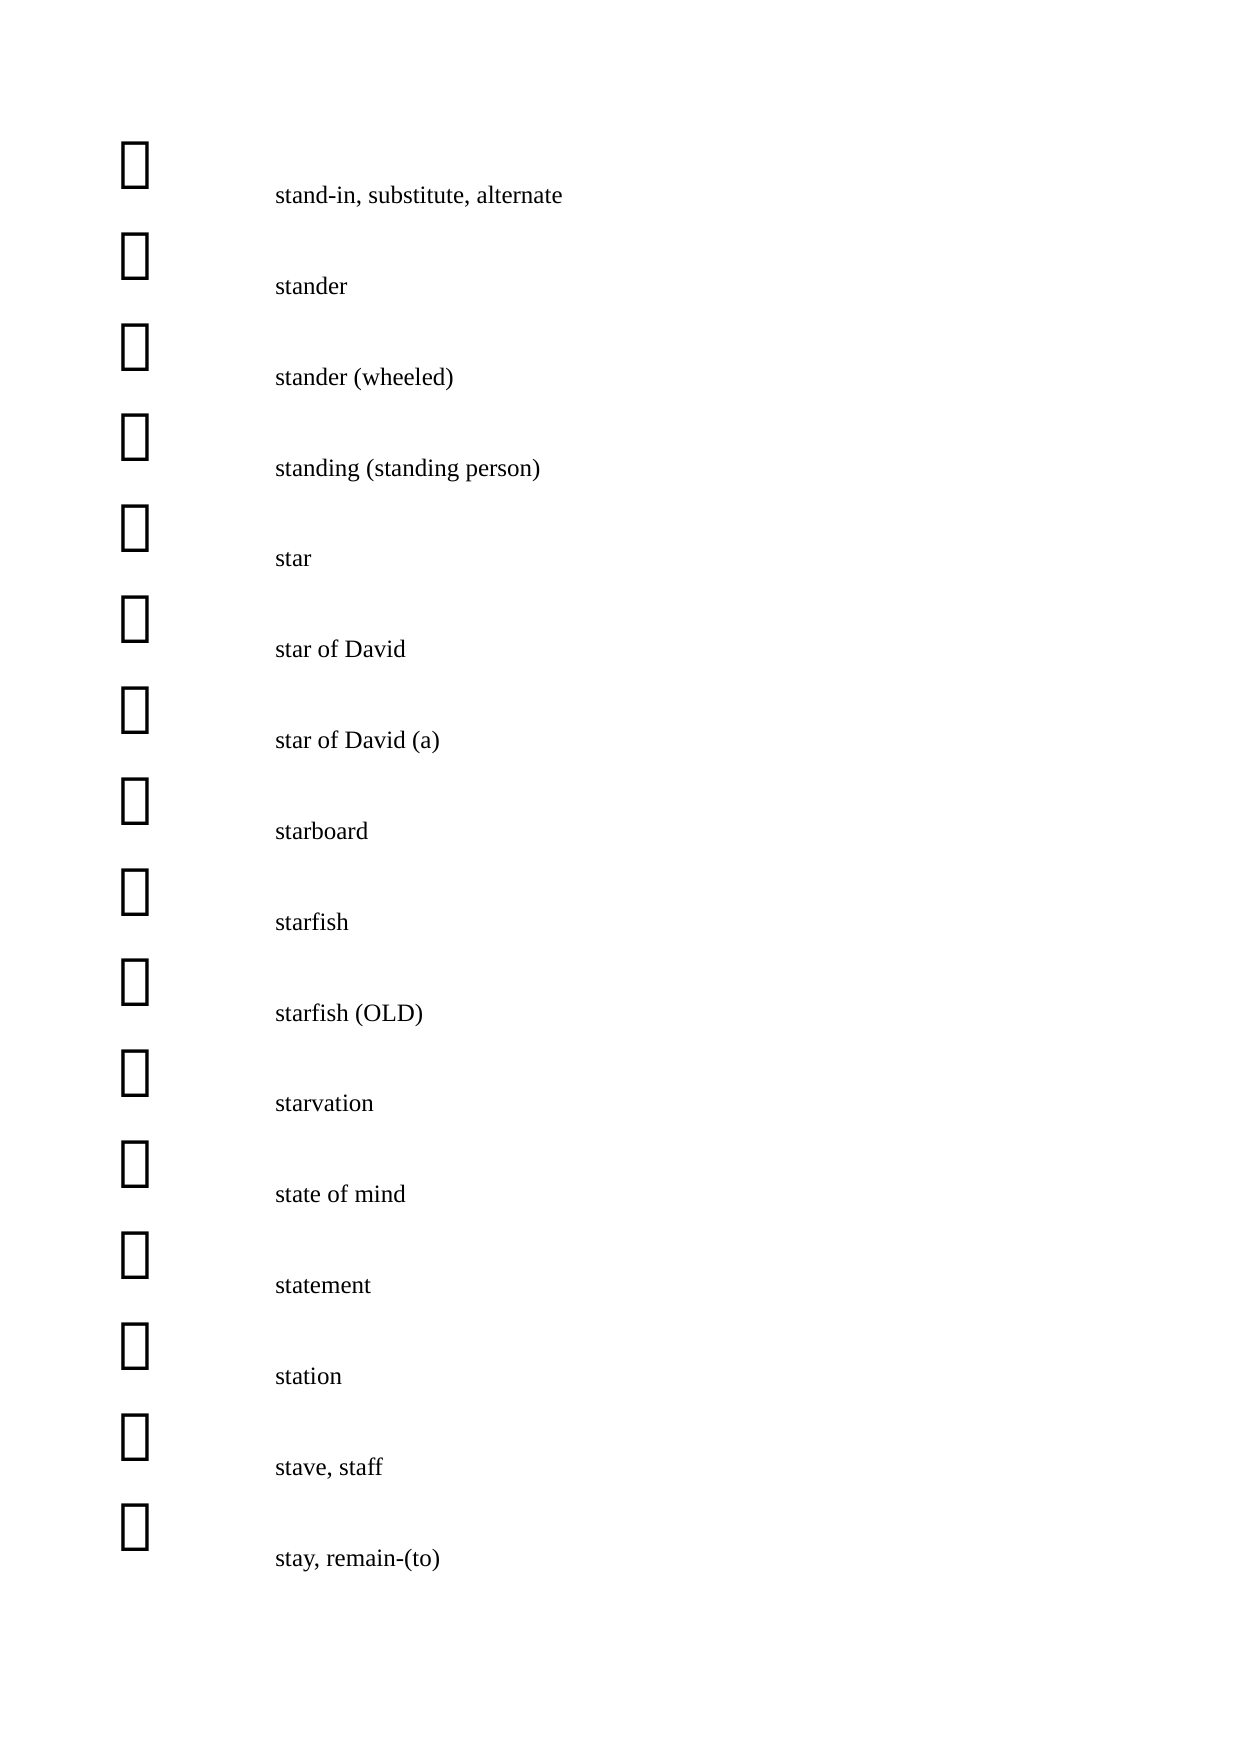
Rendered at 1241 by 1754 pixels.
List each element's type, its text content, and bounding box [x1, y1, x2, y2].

table_cell standing (standing person) [275, 391, 949, 481]
table_cell  [115, 663, 275, 754]
table_cell star of David [275, 572, 949, 663]
table_cell starfish [275, 845, 949, 936]
table_cell stander [275, 209, 949, 300]
table_cell stand-in, substitute, alternate [275, 118, 949, 209]
table_cell station [275, 1299, 949, 1390]
table_cell stander (wheeled) [275, 300, 949, 391]
table_cell  [115, 481, 275, 572]
table_cell  [115, 209, 275, 300]
table_cell star of David (a) [275, 663, 949, 754]
table_cell  [115, 1390, 275, 1481]
table_cell starboard [275, 754, 949, 845]
table_cell  [115, 1026, 275, 1117]
table_cell stay, remain-(to) [275, 1481, 949, 1571]
table_cell  [115, 572, 275, 663]
table_cell starfish (OLD) [275, 936, 949, 1026]
table_cell starvation [275, 1026, 949, 1117]
table_cell  [115, 391, 275, 481]
table_cell  [115, 1481, 275, 1571]
table_cell  [115, 300, 275, 391]
table_cell  [115, 845, 275, 936]
table_cell  [115, 936, 275, 1026]
table_cell state of mind [275, 1117, 949, 1208]
table_cell statement [275, 1208, 949, 1299]
table_cell  [115, 1117, 275, 1208]
table_cell stave, staff [275, 1390, 949, 1481]
table_cell star [275, 481, 949, 572]
table_cell  [115, 1299, 275, 1390]
table_cell  [115, 1208, 275, 1299]
table_cell  [115, 118, 275, 209]
table_cell  [115, 754, 275, 845]
